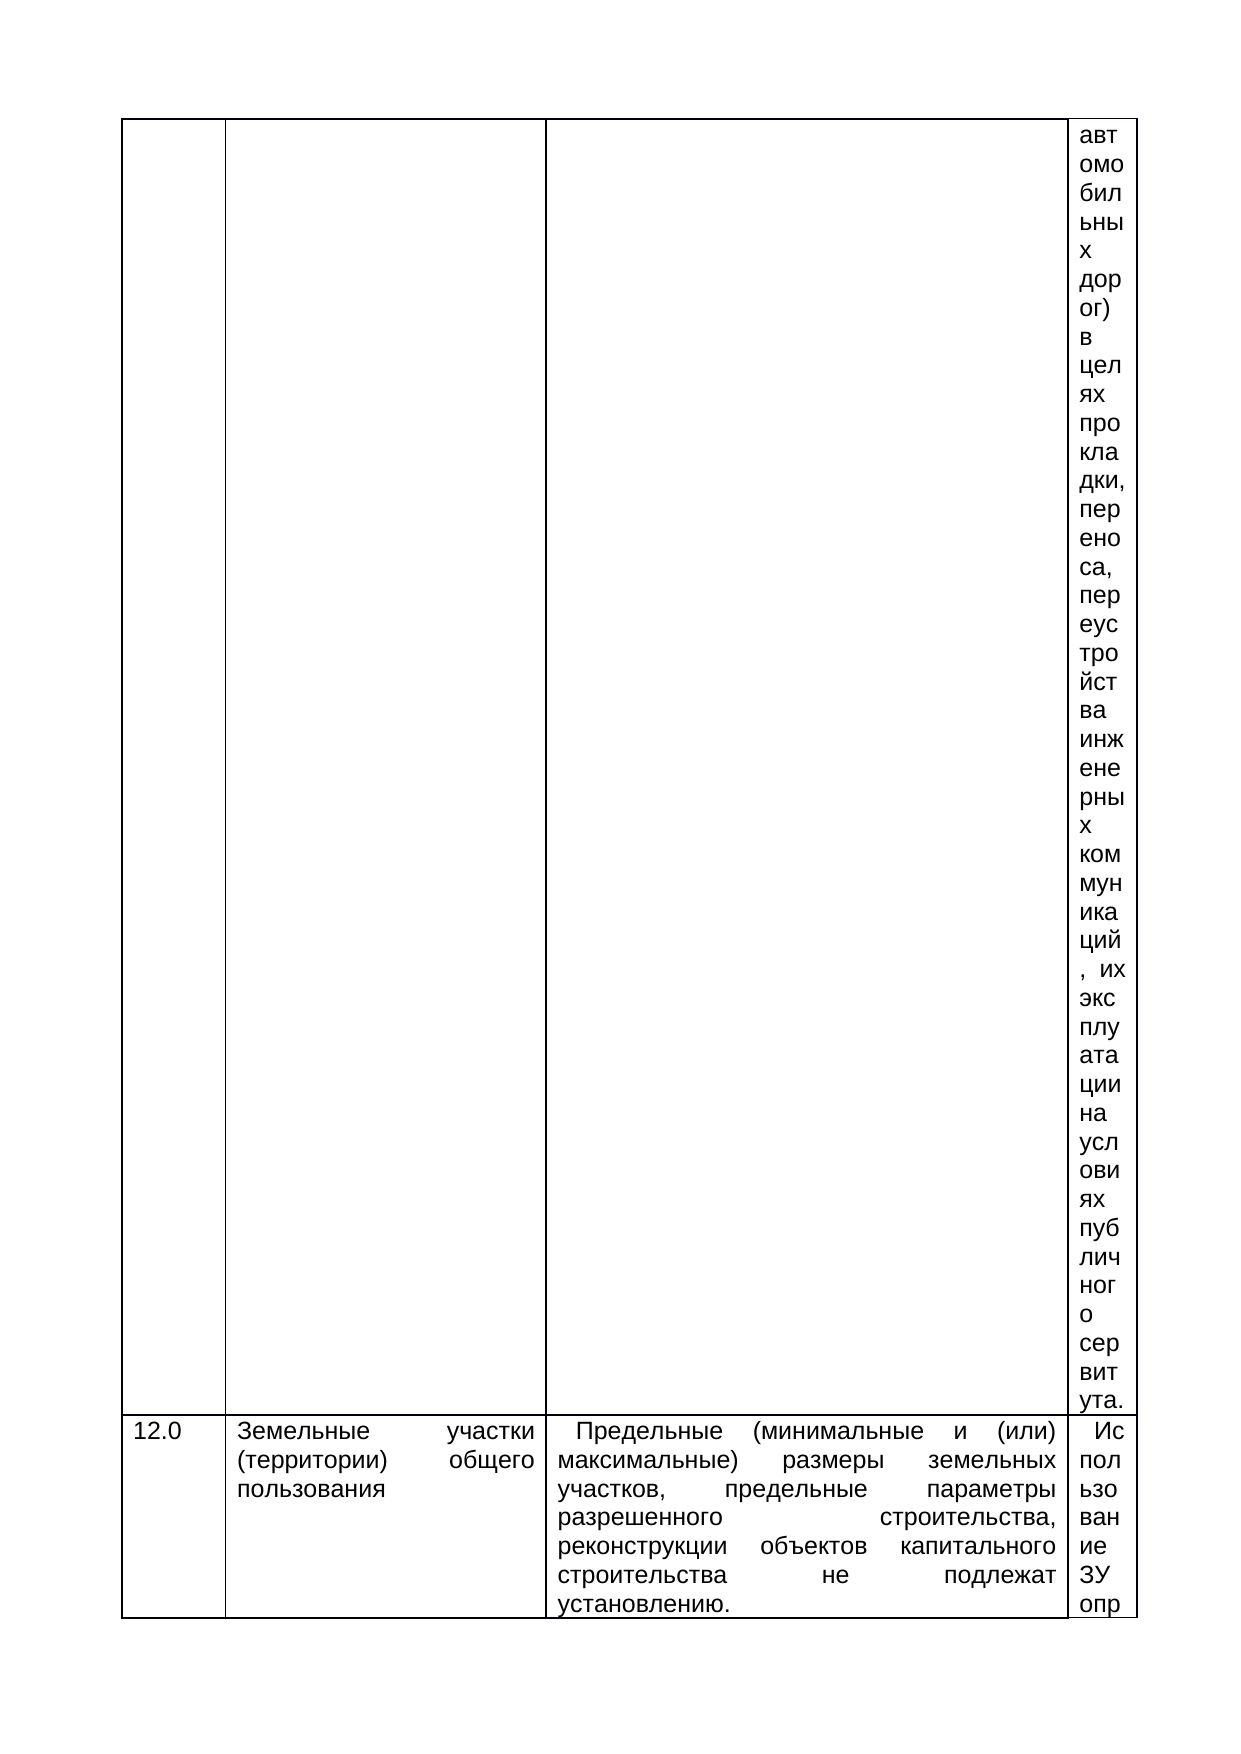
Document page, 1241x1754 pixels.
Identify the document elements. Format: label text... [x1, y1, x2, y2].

table_cell 12.0 [123, 1416, 225, 1617]
table_cell [123, 120, 225, 1414]
table_cell Предельные (минимальные и (или) максимальные) размеры земельных участков, предельные параметры разрешенного строительства, реконструкции объектов капитального строительства не подлежат установлению. [547, 1416, 1067, 1617]
table_cell [547, 120, 1067, 1414]
table_cell [226, 120, 545, 1414]
table_cell Земельные участки (территории) общего пользования [226, 1416, 545, 1617]
table_cell автомобильных дорог) в целях прокладки, переноса, переустройства инженерных коммуникаций, их эксплуатации на условиях публичного сервитута. [1069, 119, 1136, 1414]
table_cell Использование ЗУ опр [1069, 1416, 1136, 1617]
